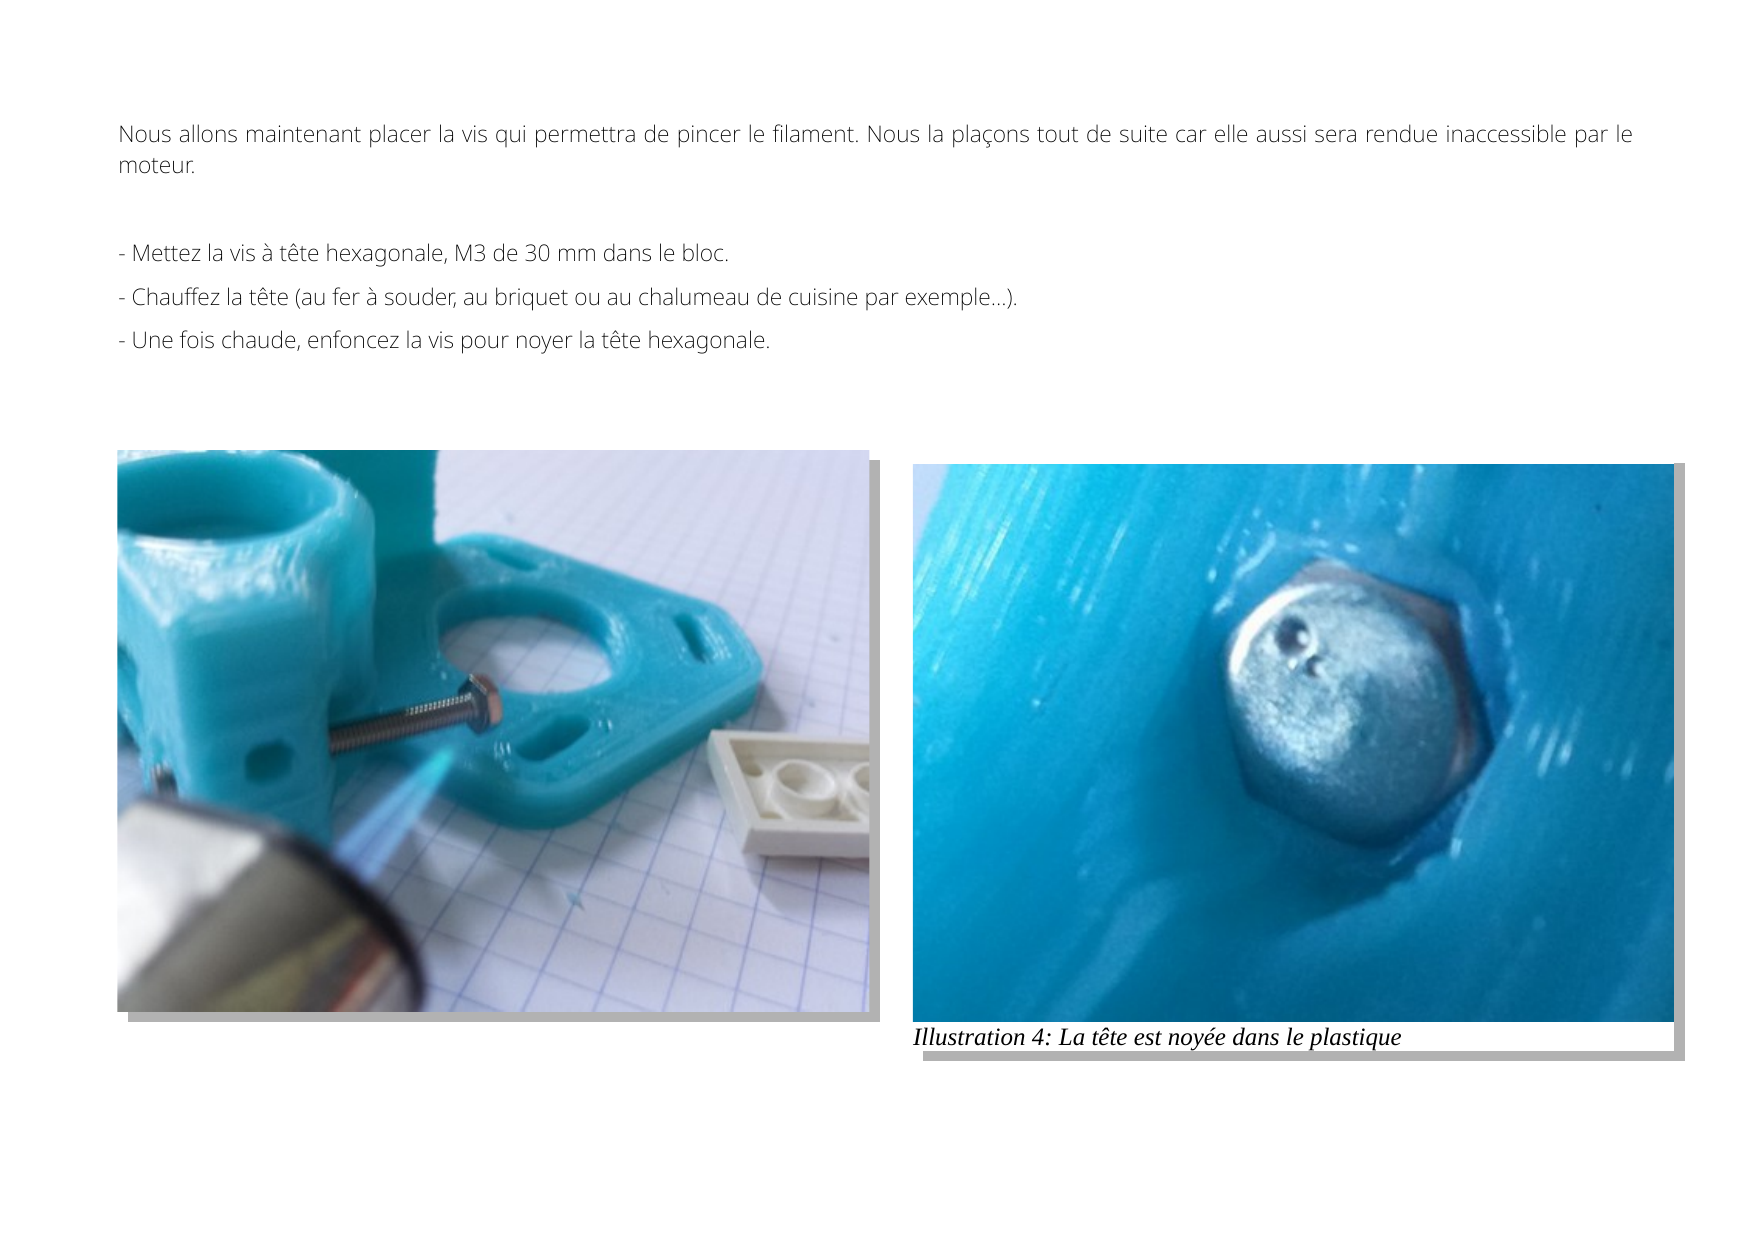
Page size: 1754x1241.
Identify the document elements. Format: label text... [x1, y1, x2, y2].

picture [1604, 906, 1674, 1022]
picture [1669, 858, 1674, 871]
picture [1617, 551, 1625, 557]
picture [1664, 529, 1674, 539]
picture [1656, 587, 1674, 617]
text Illustration 4: La tête est noyée dans le plastique [913, 1022, 1674, 1051]
picture [1616, 561, 1624, 578]
picture [1603, 758, 1613, 772]
text - Une fois chaude, enfoncez la vis pour noyer la tête hexagonale. [118, 324, 1636, 356]
picture [1641, 540, 1660, 553]
picture [1330, 838, 1343, 848]
picture [1505, 464, 1642, 618]
picture [1068, 663, 1078, 671]
picture [1620, 742, 1640, 779]
picture [1036, 616, 1046, 625]
picture [1129, 464, 1135, 472]
text Nous allons maintenant placer la vis qui permettra de pincer le filament. Nous la plaçons tout de suite car elle aussi sera rendue inaccessible par le moteur. [118, 118, 1636, 181]
picture [1585, 748, 1593, 756]
picture [1094, 672, 1102, 681]
picture [1308, 912, 1353, 936]
picture [912, 464, 1094, 762]
picture [1087, 686, 1094, 698]
picture [117, 450, 870, 1012]
picture [1031, 691, 1056, 711]
picture [1053, 464, 1171, 669]
picture [1080, 866, 1088, 875]
picture [1104, 670, 1112, 688]
picture [1598, 544, 1605, 551]
text - Mettez la vis à tête hexagonale, M3 de 30 mm dans le bloc. [118, 237, 1636, 268]
picture [1628, 556, 1639, 567]
picture [1628, 566, 1640, 583]
picture [1487, 859, 1507, 871]
picture [1606, 598, 1615, 604]
picture [1612, 608, 1623, 628]
picture [1614, 521, 1638, 544]
picture [1048, 886, 1164, 1022]
picture [1352, 882, 1414, 925]
picture [1455, 539, 1459, 549]
picture [1625, 464, 1674, 541]
picture [1243, 765, 1257, 796]
picture [1534, 918, 1544, 929]
picture [1032, 652, 1047, 680]
picture [206, 499, 224, 509]
picture [1664, 755, 1674, 787]
picture [1491, 497, 1514, 568]
picture [1482, 532, 1490, 547]
picture [1121, 464, 1586, 898]
text - Chauffez la tête (au fer à souder, au briquet ou au chalumeau de cuisine par exemple...). [118, 281, 1636, 312]
picture [130, 493, 140, 507]
